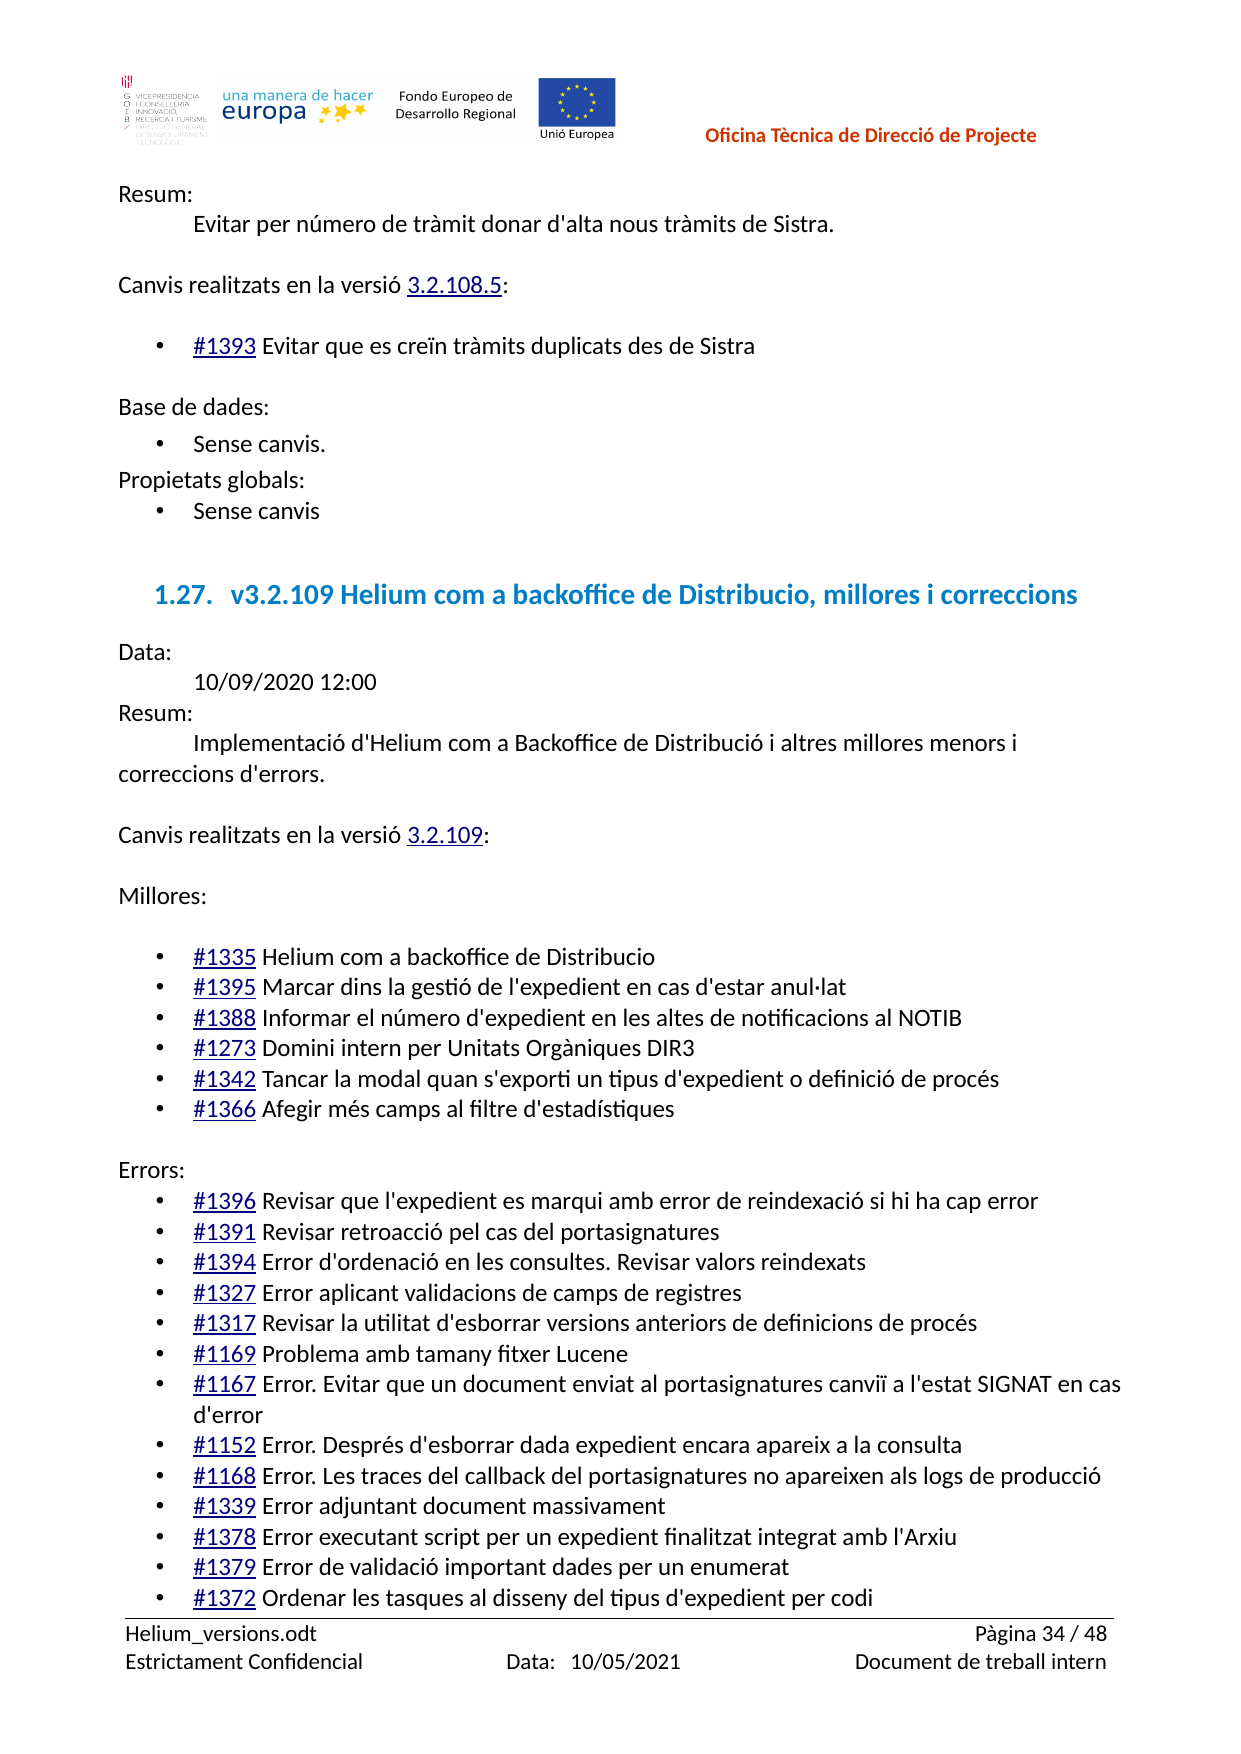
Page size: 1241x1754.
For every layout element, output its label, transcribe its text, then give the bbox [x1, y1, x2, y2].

list #1335 Helium com a backoffice de Distribucio [156, 941, 1122, 971]
list #1169 Problema amb tamany fitxer Lucene [156, 1338, 1122, 1368]
list #1342 Tancar la modal quan s'exporti un tipus d'expedient o definició de procés [156, 1063, 1122, 1093]
text Canvis realitzats en la versió 3.2.108.5: [118, 269, 1122, 300]
subtitle v3.2.109 Helium com a backoffice de Distribucio, millores i correccions [153, 576, 1122, 612]
list #1339 Error adjuntant document massivament [156, 1490, 1122, 1521]
list #1152 Error. Després d'esborrar dada expedient encara apareix a la consulta [156, 1429, 1122, 1460]
list #1168 Error. Les traces del callback del portasignatures no apareixen als logs de producció [156, 1460, 1122, 1490]
list Sense canvis. [156, 428, 1122, 458]
list #1327 Error aplicant validacions de camps de registres [156, 1277, 1122, 1307]
list #1394 Error d'ordenació en les consultes. Revisar valors reindexats [156, 1246, 1122, 1277]
list #1372 Ordenar les tasques al disseny del tipus d'expedient per codi [156, 1582, 1122, 1612]
text Resum: [118, 697, 1122, 727]
text Millores: [118, 880, 1122, 910]
text Propietats globals: [118, 464, 1122, 495]
text Resum: [118, 178, 1122, 208]
text Canvis realitzats en la versió 3.2.109: [118, 819, 1122, 849]
text Errors: [118, 1154, 1122, 1185]
list #1378 Error executant script per un expedient finalitzat integrat amb l'Arxiu [156, 1521, 1122, 1551]
list #1379 Error de validació important dades per un enumerat [156, 1551, 1122, 1582]
text Base de dades: [118, 391, 1122, 422]
text Implementació d'Helium com a Backoffice de Distribució i altres millores menors i correccions d'errors. [118, 727, 1122, 788]
list #1273 Domini intern per Unitats Orgàniques DIR3 [156, 1032, 1122, 1063]
list #1388 Informar el número d'expedient en les altes de notificacions al NOTIB [156, 1002, 1122, 1032]
picture [118, 73, 213, 147]
list #1167 Error. Evitar que un document enviat al portasignatures canviï a l'estat SIGNAT en cas d'error [156, 1368, 1122, 1429]
list #1366 Afegir més camps al filtre d'estadístiques [156, 1093, 1122, 1124]
text Data: [118, 636, 1122, 666]
text 10/09/2020 12:00 [118, 666, 1122, 697]
list #1393 Evitar que es creïn tràmits duplicats des de Sistra [156, 330, 1122, 361]
picture [219, 73, 621, 147]
text Evitar per número de tràmit donar d'alta nous tràmits de Sistra. [118, 208, 1122, 239]
list #1391 Revisar retroacció pel cas del portasignatures [156, 1216, 1122, 1246]
list #1395 Marcar dins la gestió de l'expedient en cas d'estar anul·lat [156, 971, 1122, 1002]
list #1396 Revisar que l'expedient es marqui amb error de reindexació si hi ha cap error [156, 1185, 1122, 1216]
list Sense canvis [156, 495, 1122, 525]
list #1317 Revisar la utilitat d'esborrar versions anteriors de definicions de procés [156, 1307, 1122, 1338]
